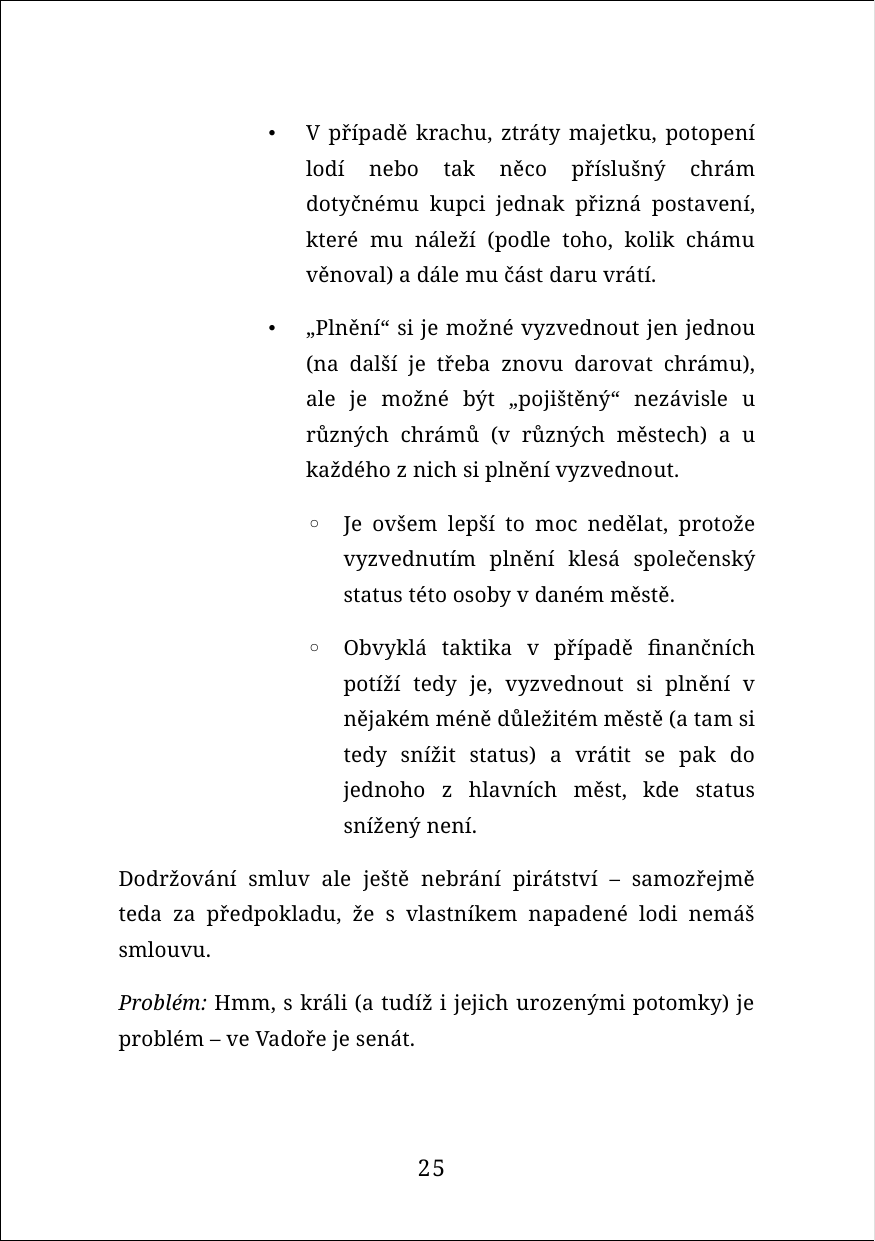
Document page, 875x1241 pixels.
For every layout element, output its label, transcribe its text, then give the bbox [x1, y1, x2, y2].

list Je ovšem lepší to moc nedělat, protože vyzvednutím plnění klesá společenský status této osoby v daném městě. [306, 509, 756, 608]
text Problém: Hmm, s králi (a tudíž i jejich urozenými potomky) je problém – ve Vadoře je senát. [118, 988, 756, 1052]
list V případě krachu, ztráty majetku, potopení lodí nebo tak něco příslušný chrám dotyčnému kupci jednak přizná postavení, které mu náleží (podle toho, kolik chámu věnoval) a dále mu část daru vrátí. [268, 118, 756, 289]
list „Plnění“ si je možné vyzvednout jen jednou (na další je třeba znovu darovat chrámu), ale je možné být „pojištěný“ nezávisle u různých chrámů (v různých městech) a u každého z nich si plnění vyzvednout. [268, 313, 756, 484]
list Obvyklá taktika v případě finančních potíží tedy je, vyzvednout si plnění v nějakém méně důležitém městě (a tam si tedy snížit status) a vrátit se pak do jednoho z hlavních měst, kde status snížený není. [306, 633, 756, 839]
text Dodržování smluv ale ještě nebrání pirátství – samozřejmě teda za předpokladu, že s vlastníkem napadené lodi nemáš smlouvu. [118, 864, 756, 963]
